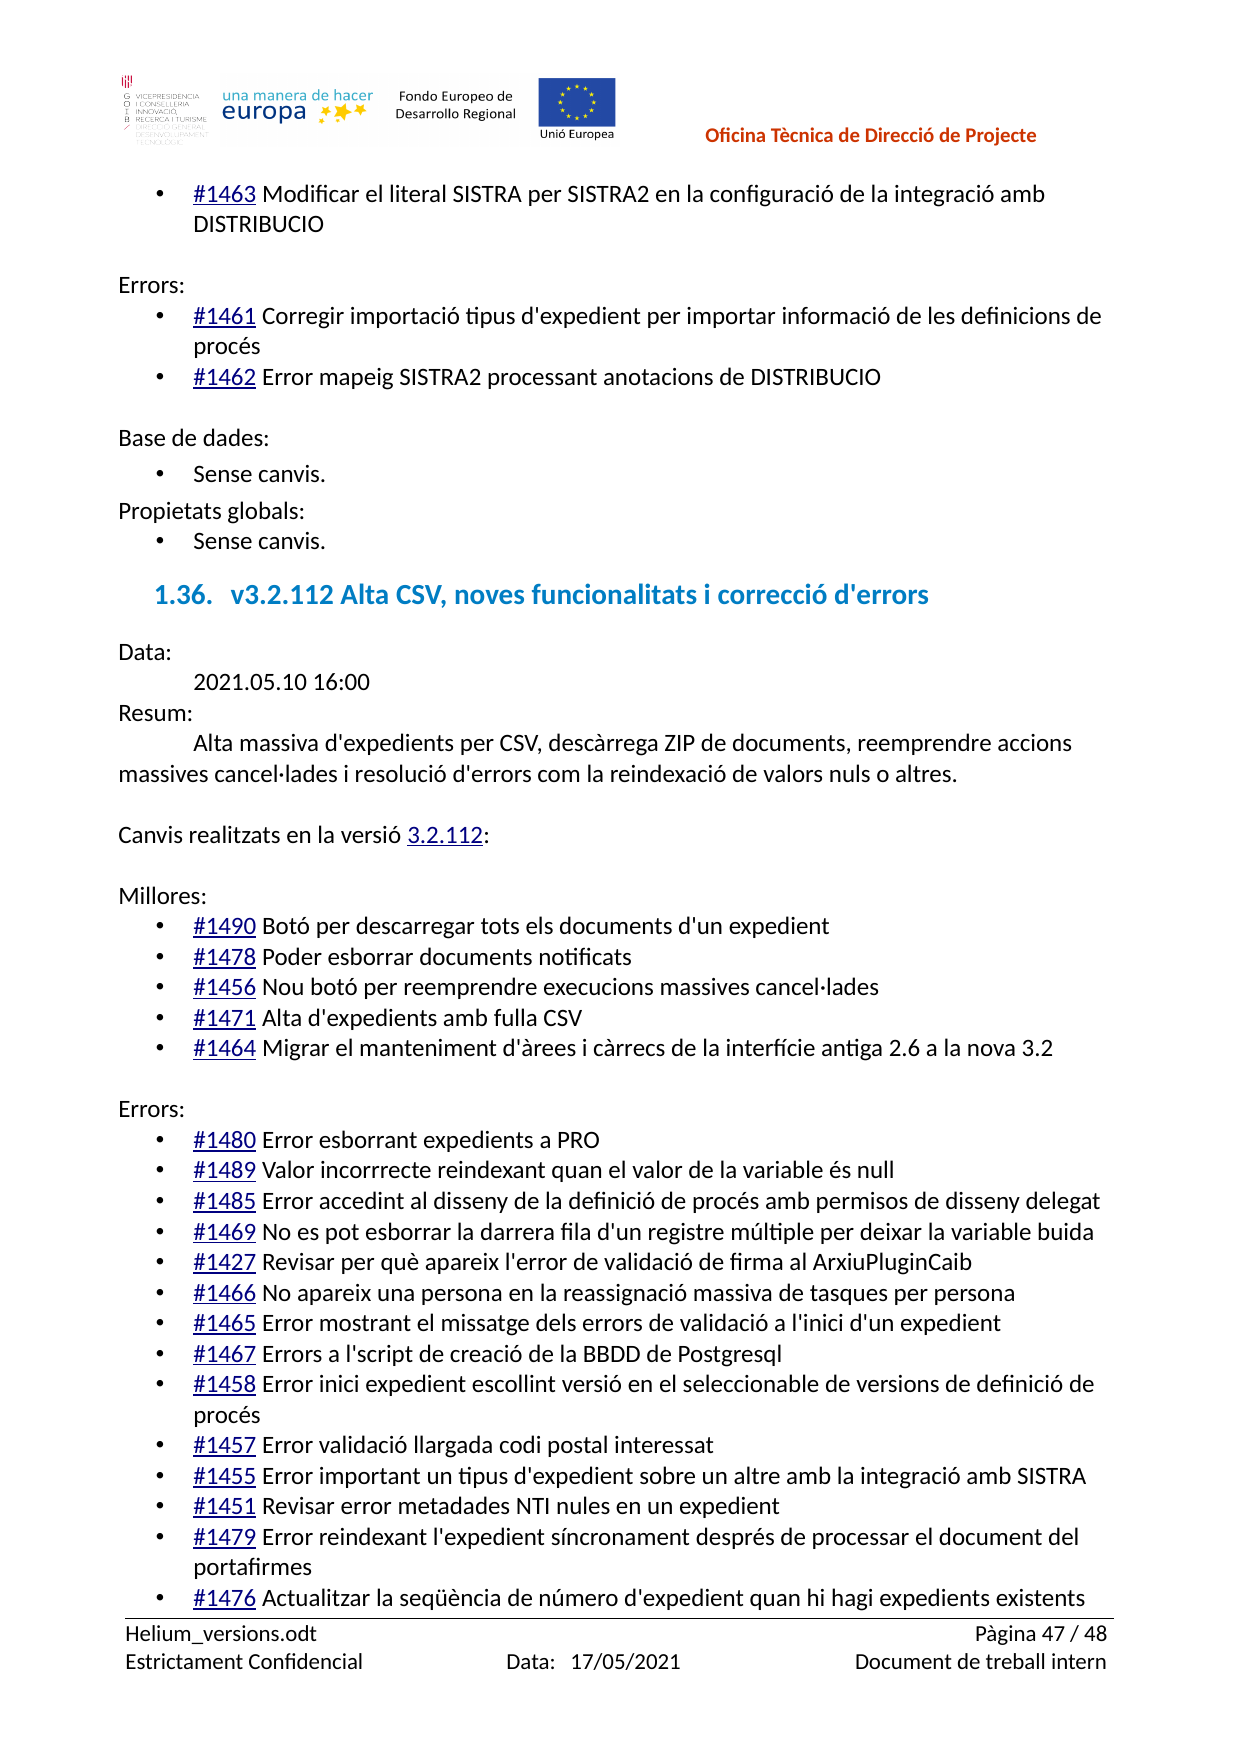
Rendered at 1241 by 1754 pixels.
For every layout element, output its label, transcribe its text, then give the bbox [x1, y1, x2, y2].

list #1479 Error reindexant l'expedient síncronament després de processar el document del portafirmes [156, 1521, 1122, 1582]
list #1489 Valor incorrrecte reindexant quan el valor de la variable és null [156, 1154, 1122, 1185]
list #1461 Corregir importació tipus d'expedient per importar informació de les definicions de procés [156, 300, 1122, 361]
list #1464 Migrar el manteniment d'àrees i càrrecs de la interfície antiga 2.6 a la nova 3.2 [156, 1032, 1122, 1063]
list #1456 Nou botó per reemprendre execucions massives cancel·lades [156, 971, 1122, 1002]
list #1476 Actualitzar la seqüència de número d'expedient quan hi hagi expedients existents [156, 1582, 1122, 1612]
text Errors: [118, 269, 1122, 300]
text 2021.05.10 16:00 [118, 666, 1122, 697]
list #1466 No apareix una persona en la reassignació massiva de tasques per persona [156, 1277, 1122, 1307]
list Sense canvis. [156, 458, 1122, 489]
list #1485 Error accedint al disseny de la definició de procés amb permisos de disseny delegat [156, 1185, 1122, 1216]
list #1457 Error validació llargada codi postal interessat [156, 1429, 1122, 1460]
list #1465 Error mostrant el missatge dels errors de validació a l'inici d'un expedient [156, 1307, 1122, 1338]
text Canvis realitzats en la versió 3.2.112: [118, 819, 1122, 849]
list #1463 Modificar el literal SISTRA per SISTRA2 en la configuració de la integració amb DISTRIBUCIO [156, 178, 1122, 239]
text Propietats globals: [118, 495, 1122, 525]
list #1478 Poder esborrar documents notificats [156, 941, 1122, 971]
list #1455 Error important un tipus d'expedient sobre un altre amb la integració amb SISTRA [156, 1460, 1122, 1490]
subtitle v3.2.112 Alta CSV, noves funcionalitats i correcció d'errors [153, 576, 1122, 612]
list #1451 Revisar error metadades NTI nules en un expedient [156, 1490, 1122, 1521]
list #1427 Revisar per què apareix l'error de validació de firma al ArxiuPluginCaib [156, 1246, 1122, 1277]
text Alta massiva d'expedients per CSV, descàrrega ZIP de documents, reemprendre accions massives cancel·lades i resolució d'errors com la reindexació de valors nuls o altres. [118, 727, 1122, 788]
list Sense canvis. [156, 525, 1122, 556]
list #1467 Errors a l'script de creació de la BBDD de Postgresql [156, 1338, 1122, 1368]
list #1490 Botó per descarregar tots els documents d'un expedient [156, 910, 1122, 941]
text Base de dades: [118, 422, 1122, 452]
list #1471 Alta d'expedients amb fulla CSV [156, 1002, 1122, 1032]
list #1480 Error esborrant expedients a PRO [156, 1124, 1122, 1154]
text Resum: [118, 697, 1122, 727]
text Errors: [118, 1093, 1122, 1124]
list #1469 No es pot esborrar la darrera fila d'un registre múltiple per deixar la variable buida [156, 1216, 1122, 1246]
picture [118, 73, 213, 147]
list #1458 Error inici expedient escollint versió en el seleccionable de versions de definició de procés [156, 1368, 1122, 1429]
list #1462 Error mapeig SISTRA2 processant anotacions de DISTRIBUCIO [156, 361, 1122, 391]
text Millores: [118, 880, 1122, 910]
text Data: [118, 636, 1122, 666]
picture [219, 73, 621, 147]
